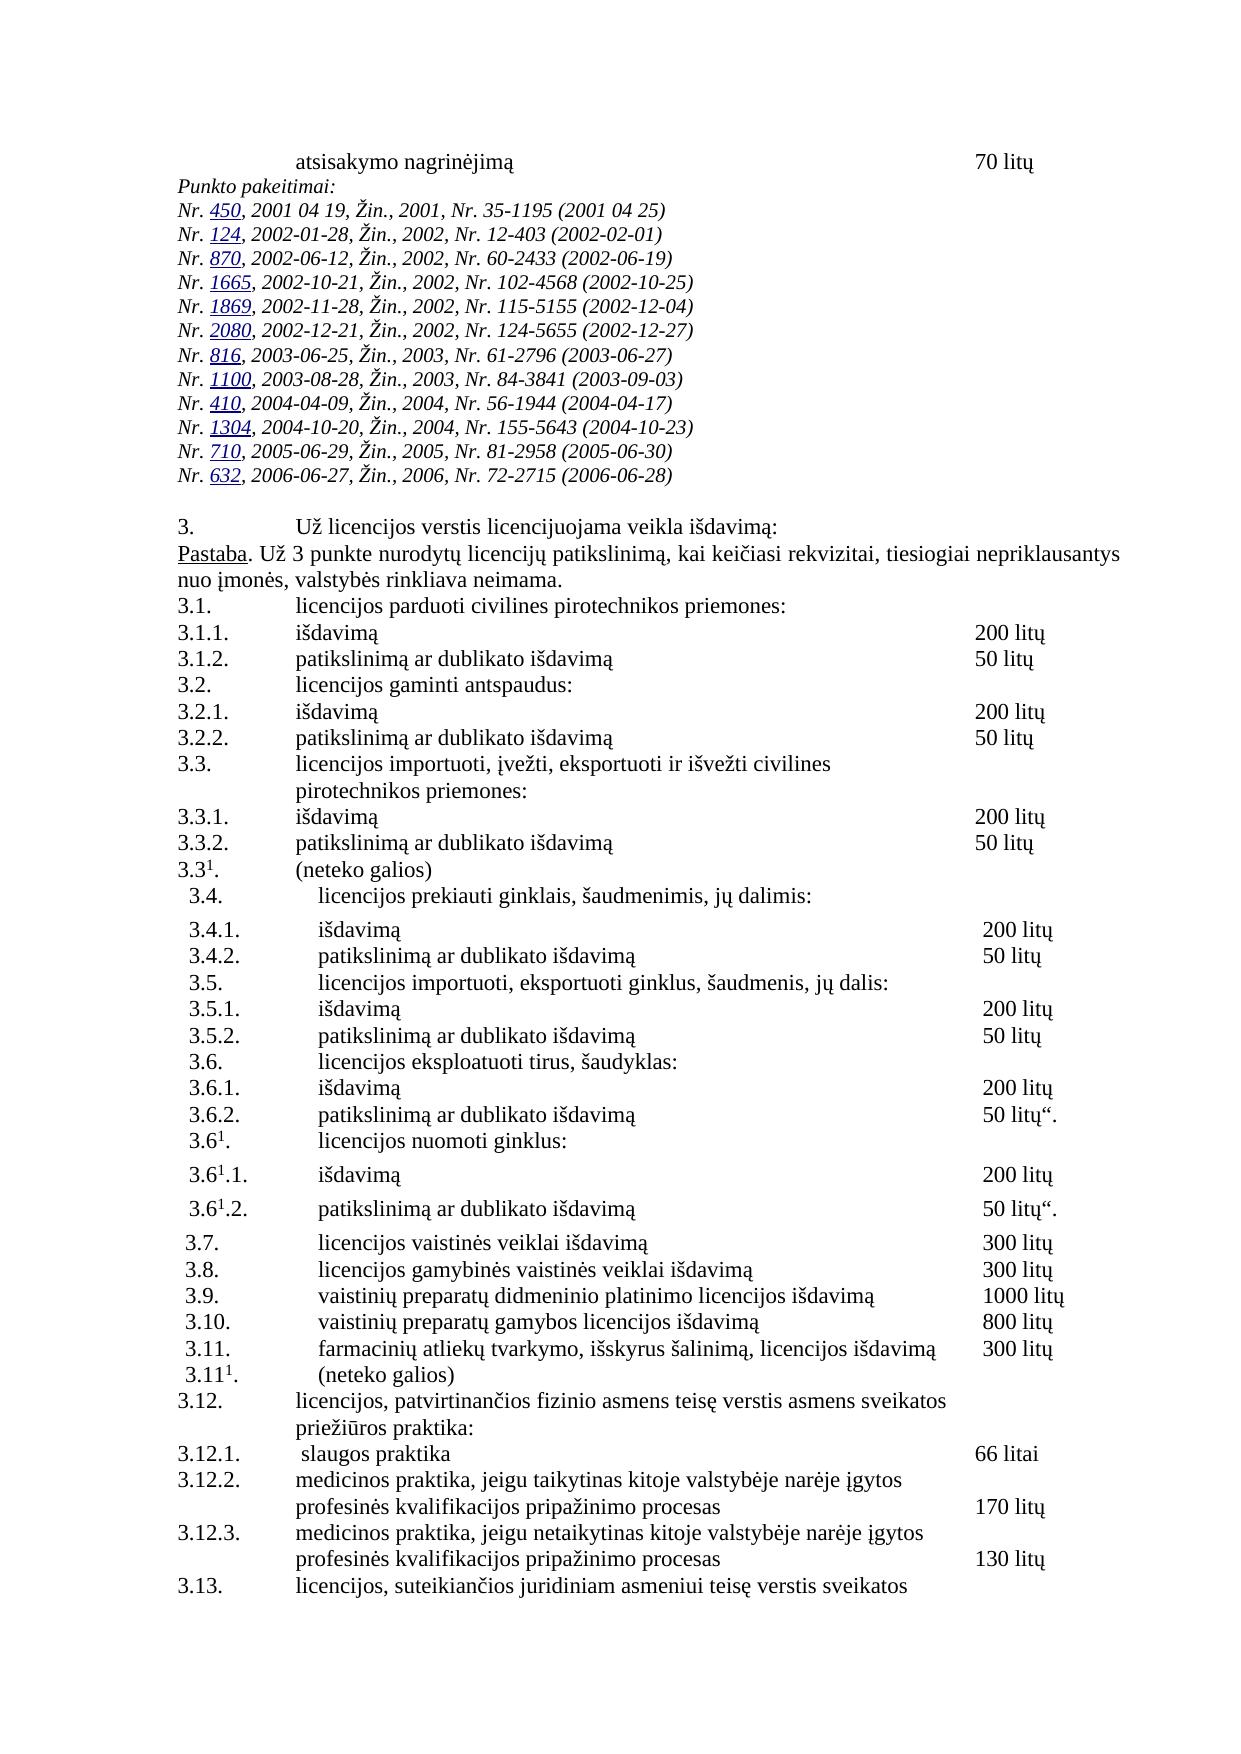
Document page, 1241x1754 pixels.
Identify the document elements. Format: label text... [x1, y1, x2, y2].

table_cell 3.11. [174, 1335, 307, 1361]
table_cell 200 litų [971, 916, 1133, 943]
table_cell patikslinimą ar dublikato išdavimą [307, 1101, 971, 1127]
table_cell 50 litų“. [971, 1195, 1133, 1229]
table_cell [971, 1048, 1133, 1074]
table_cell licencijos vaistinės veiklai išdavimą [307, 1229, 971, 1256]
table_cell 3.4.1. [177, 916, 307, 943]
table_cell patikslinimą ar dublikato išdavimą [307, 943, 971, 969]
table_cell 3.5.1. [177, 995, 307, 1022]
table_cell 3.5. [177, 969, 307, 995]
text 3.2.1. išdavimą 200 litų [177, 698, 1122, 724]
table_cell 50 litų“. [971, 1101, 1133, 1127]
table_cell [971, 1127, 1133, 1161]
table_cell išdavimą [307, 1074, 971, 1101]
table_cell 1000 litų [971, 1282, 1133, 1308]
text Nr. 632, 2006-06-27, Žin., 2006, Nr. 72-2715 (2006-06-28) [177, 463, 1122, 487]
text 3. Už licencijos verstis licencijuojama veikla išdavimą: [177, 513, 1122, 539]
text Nr. 2080, 2002-12-21, Žin., 2002, Nr. 124-5655 (2002-12-27) [177, 318, 1122, 342]
table_cell [971, 1361, 1133, 1387]
table_cell 800 litų [971, 1308, 1133, 1335]
table_cell 3.6.1. [177, 1074, 307, 1101]
text Punkto pakeitimai: [177, 174, 1122, 198]
table_cell 50 litų [971, 943, 1133, 969]
table_cell 3.7. [174, 1229, 307, 1256]
table_cell 3.9. [174, 1282, 307, 1308]
text Nr. 870, 2002-06-12, Žin., 2002, Nr. 60-2433 (2002-06-19) [177, 246, 1122, 270]
table_cell 200 litų [971, 1074, 1133, 1101]
table_cell 3.5.2. [177, 1022, 307, 1048]
text Nr. 1869, 2002-11-28, Žin., 2002, Nr. 115-5155 (2002-12-04) [177, 294, 1122, 318]
table_cell 3.6.2. [177, 1101, 307, 1127]
text Nr. 124, 2002-01-28, Žin., 2002, Nr. 12-403 (2002-02-01) [177, 222, 1122, 246]
table_cell 50 litų [971, 1022, 1133, 1048]
text 3.12. licencijos, patvirtinančios fizinio asmens teisę verstis asmens sveikatos [177, 1387, 1122, 1414]
text atsisakymo nagrinėjimą 70 litų [177, 148, 1122, 174]
text Nr. 816, 2003-06-25, Žin., 2003, Nr. 61-2796 (2003-06-27) [177, 342, 1122, 367]
text Nr. 410, 2004-04-09, Žin., 2004, Nr. 56-1944 (2004-04-17) [177, 391, 1122, 415]
table_cell 200 litų [971, 1161, 1133, 1195]
table_cell išdavimą [307, 995, 971, 1022]
text 3.2.2. patikslinimą ar dublikato išdavimą 50 litų [177, 724, 1122, 750]
text 3.31. (neteko galios) [177, 856, 1122, 882]
text Pastaba. Už 3 punkte nurodytų licencijų patikslinimą, kai keičiasi rekvizitai, tiesiogiai nepriklausantys nuo įmonės, valstybės rinkliava neimama. [177, 539, 1122, 592]
table_cell patikslinimą ar dublikato išdavimą [307, 1195, 971, 1229]
table_cell licencijos eksploatuoti tirus, šaudyklas: [307, 1048, 971, 1074]
text pirotechnikos priemones: [177, 777, 974, 803]
text 3.12.1. slaugos praktika 66 litai [177, 1440, 1122, 1466]
text Nr. 1304, 2004-10-20, Žin., 2004, Nr. 155-5643 (2004-10-23) [177, 415, 1122, 439]
table_cell vaistinių preparatų gamybos licencijos išdavimą [307, 1308, 971, 1335]
table_cell vaistinių preparatų didmeninio platinimo licencijos išdavimą [307, 1282, 971, 1308]
table_cell 300 litų [971, 1335, 1133, 1361]
text 3.3. licencijos importuoti, įvežti, eksportuoti ir išvežti civilines [177, 750, 974, 777]
table_cell patikslinimą ar dublikato išdavimą [307, 1022, 971, 1048]
table_cell licencijos importuoti, eksportuoti ginklus, šaudmenis, jų dalis: [307, 969, 971, 995]
text profesinės kvalifikacijos pripažinimo procesas 170 litų [177, 1493, 1122, 1519]
text 3.1. licencijos parduoti civilines pirotechnikos priemones: [177, 592, 1122, 619]
table_cell (neteko galios) [307, 1361, 971, 1387]
text profesinės kvalifikacijos pripažinimo procesas 130 litų [177, 1546, 1122, 1572]
table_cell 3.61.2. [177, 1195, 307, 1229]
table_header [971, 882, 1133, 916]
table_cell 300 litų [971, 1229, 1133, 1256]
text 3.1.2. patikslinimą ar dublikato išdavimą 50 litų [177, 645, 1122, 671]
table_cell 3.111. [174, 1361, 307, 1387]
text Nr. 1665, 2002-10-21, Žin., 2002, Nr. 102-4568 (2002-10-25) [177, 270, 1122, 294]
text 3.13. licencijos, suteikiančios juridiniam asmeniui teisę verstis sveikatos [177, 1572, 1122, 1598]
table_cell 200 litų [971, 995, 1133, 1022]
table_cell 3.10. [174, 1308, 307, 1335]
table_cell 3.61. [177, 1127, 307, 1161]
text 3.3.2. patikslinimą ar dublikato išdavimą 50 litų [177, 829, 1122, 856]
table_cell licencijos nuomoti ginklus: [307, 1127, 971, 1161]
table_header licencijos prekiauti ginklais, šaudmenimis, jų dalimis: [307, 882, 971, 916]
table_cell išdavimą [307, 916, 971, 943]
table_cell [971, 969, 1133, 995]
text Nr. 1100, 2003-08-28, Žin., 2003, Nr. 84-3841 (2003-09-03) [177, 367, 1122, 391]
table_cell licencijos gamybinės vaistinės veiklai išdavimą [307, 1256, 971, 1282]
table_header 3.4. [177, 882, 307, 916]
text 3.3.1. išdavimą 200 litų [177, 803, 1137, 829]
table_cell 300 litų [971, 1256, 1133, 1282]
text 3.12.3. medicinos praktika, jeigu netaikytinas kitoje valstybėje narėje įgytos [177, 1519, 1122, 1546]
text Nr. 450, 2001 04 19, Žin., 2001, Nr. 35-1195 (2001 04 25) [177, 198, 1122, 222]
text 3.1.1. išdavimą 200 litų [177, 619, 1122, 645]
text 3.2. licencijos gaminti antspaudus: [177, 671, 1122, 698]
table_cell 3.6. [177, 1048, 307, 1074]
table_cell išdavimą [307, 1161, 971, 1195]
table_cell 3.61.1. [177, 1161, 307, 1195]
text 3.12.2. medicinos praktika, jeigu taikytinas kitoje valstybėje narėje įgytos [177, 1466, 1122, 1493]
text priežiūros praktika: [177, 1414, 1122, 1440]
table_cell 3.8. [174, 1256, 307, 1282]
table_cell 3.4.2. [177, 943, 307, 969]
table_cell farmacinių atliekų tvarkymo, išskyrus šalinimą, licencijos išdavimą [307, 1335, 971, 1361]
text Nr. 710, 2005-06-29, Žin., 2005, Nr. 81-2958 (2005-06-30) [177, 439, 1122, 463]
